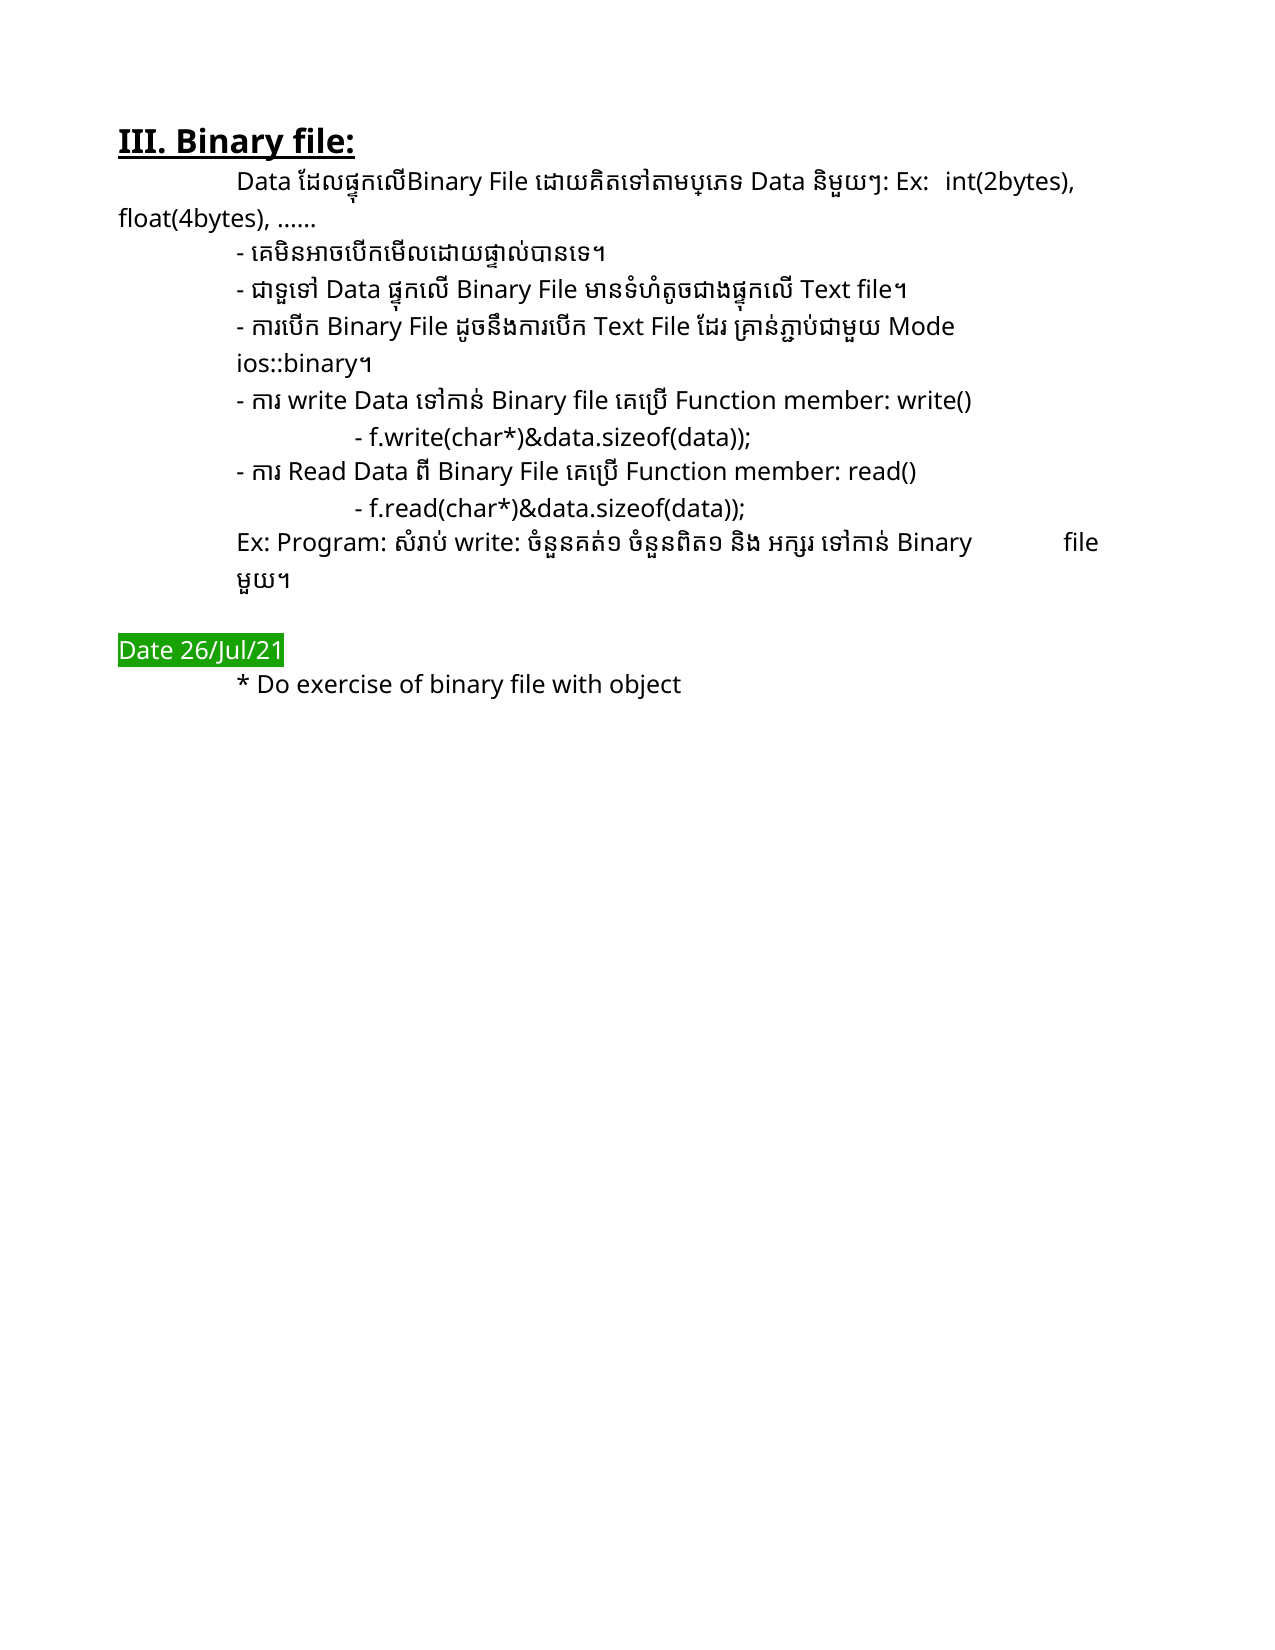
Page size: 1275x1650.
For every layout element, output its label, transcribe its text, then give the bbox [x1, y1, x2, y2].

text Date 26/Jul/21 [118, 633, 1157, 667]
text - ការបើក Binary File ដូចនឹងការបើក Text File ដែរ គ្រាន់ភ្ជាប់ជាមួយ Mode ios::binary។ [118, 308, 1157, 382]
text - ជាទួទៅ Data ផ្ទុកលើ Binary File មានទំហំតូចជាងផ្ទុកលើ Text file។ [118, 272, 1157, 308]
text * Do exercise of binary file with object [118, 667, 1157, 701]
text III. Binary file: [118, 118, 1157, 163]
text - ការ write Data ទៅកាន់ Binary file គេប្រើ Function member: write() - f.write(char*)&data.sizeof(data)); - ការ Read Data ពី Binary File គេប្រើ Function member: read() - f.read(char*)&data.sizeof(data)); Ex: Program: សំរាប់ write: ចំនួនគត់១ ចំនួនពិត១ និង អក្សរ ទៅកាន់ Binary file មួយ។ [118, 382, 1157, 598]
text Data ដែលផ្ទុកលើBinary File ដោយគិតទៅតាមប្រភេទ Data និមួយៗ: Ex: int(2bytes), float(4bytes), …… - គេមិនអាចបើកមើលដោយផ្ទាល់បានទេ។ [118, 163, 1157, 272]
